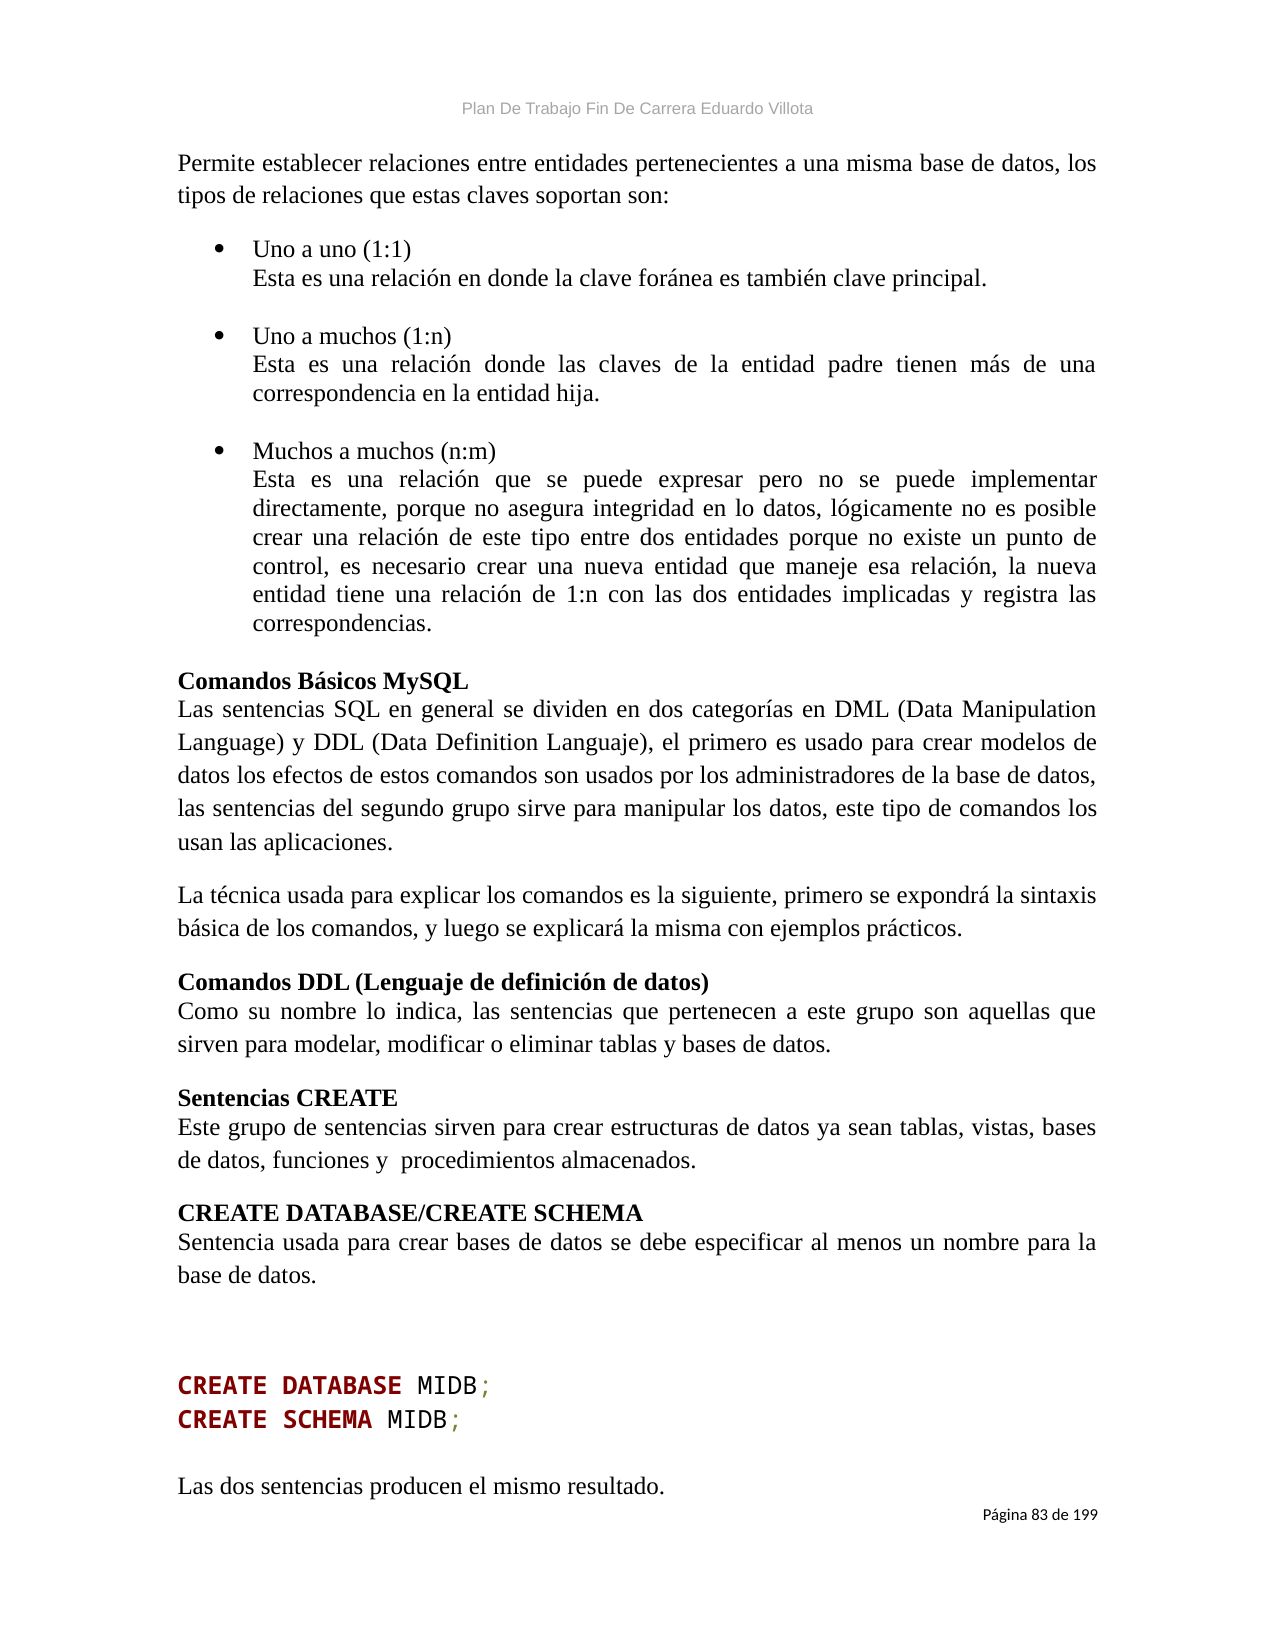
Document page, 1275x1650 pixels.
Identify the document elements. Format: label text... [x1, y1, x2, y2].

text CREATE DATABASE MIDB; [177, 1368, 1098, 1402]
text Comandos DDL (Lenguaje de definición de datos) [177, 967, 1098, 996]
list Esta es una relación en donde la clave foránea es también clave principal. [252, 263, 1098, 292]
text Permite establecer relaciones entre entidades pertenecientes a una misma base de datos, los tipos de relaciones que estas claves soportan son: [177, 148, 1098, 209]
list Muchos a muchos (n:m) [215, 436, 1098, 464]
text CREATE SCHEMA MIDB; [177, 1402, 1098, 1436]
list Esta es una relación donde las claves de la entidad padre tienen más de una correspondencia en la entidad hija. [252, 349, 1098, 407]
text Como su nombre lo indica, las sentencias que pertenecen a este grupo son aquellas que sirven para modelar, modificar o eliminar tablas y bases de datos. [177, 996, 1098, 1058]
list Esta es una relación que se puede expresar pero no se puede implementar directamente, porque no asegura integridad en lo datos, lógicamente no es posible crear una relación de este tipo entre dos entidades porque no existe un punto de control, es necesario crear una nueva entidad que maneje esa relación, la nueva entidad tiene una relación de 1:n con las dos entidades implicadas y registra las correspondencias. [252, 464, 1098, 637]
text Comandos Básicos MySQL [177, 666, 1098, 694]
text CREATE DATABASE/CREATE SCHEMA [177, 1198, 1098, 1227]
text La técnica usada para explicar los comandos es la siguiente, primero se expondrá la sintaxis básica de los comandos, y luego se explicará la misma con ejemplos prácticos. [177, 880, 1098, 942]
text Las dos sentencias producen el mismo resultado. [177, 1471, 1098, 1499]
text Las sentencias SQL en general se dividen en dos categorías en DML (Data Manipulation Language) y DDL (Data Definition Languaje), el primero es usado para crear modelos de datos los efectos de estos comandos son usados por los administradores de la base de datos, las sentencias del segundo grupo sirve para manipular los datos, este tipo de comandos los usan las aplicaciones. [177, 694, 1098, 855]
list Uno a muchos (1:n) [215, 321, 1098, 349]
text Sentencias CREATE [177, 1083, 1098, 1112]
list Uno a uno (1:1) [215, 234, 1098, 263]
text Este grupo de sentencias sirven para crear estructuras de datos ya sean tablas, vistas, bases de datos, funciones y procedimientos almacenados. [177, 1112, 1098, 1173]
text Sentencia usada para crear bases de datos se debe especificar al menos un nombre para la base de datos. [177, 1227, 1098, 1289]
